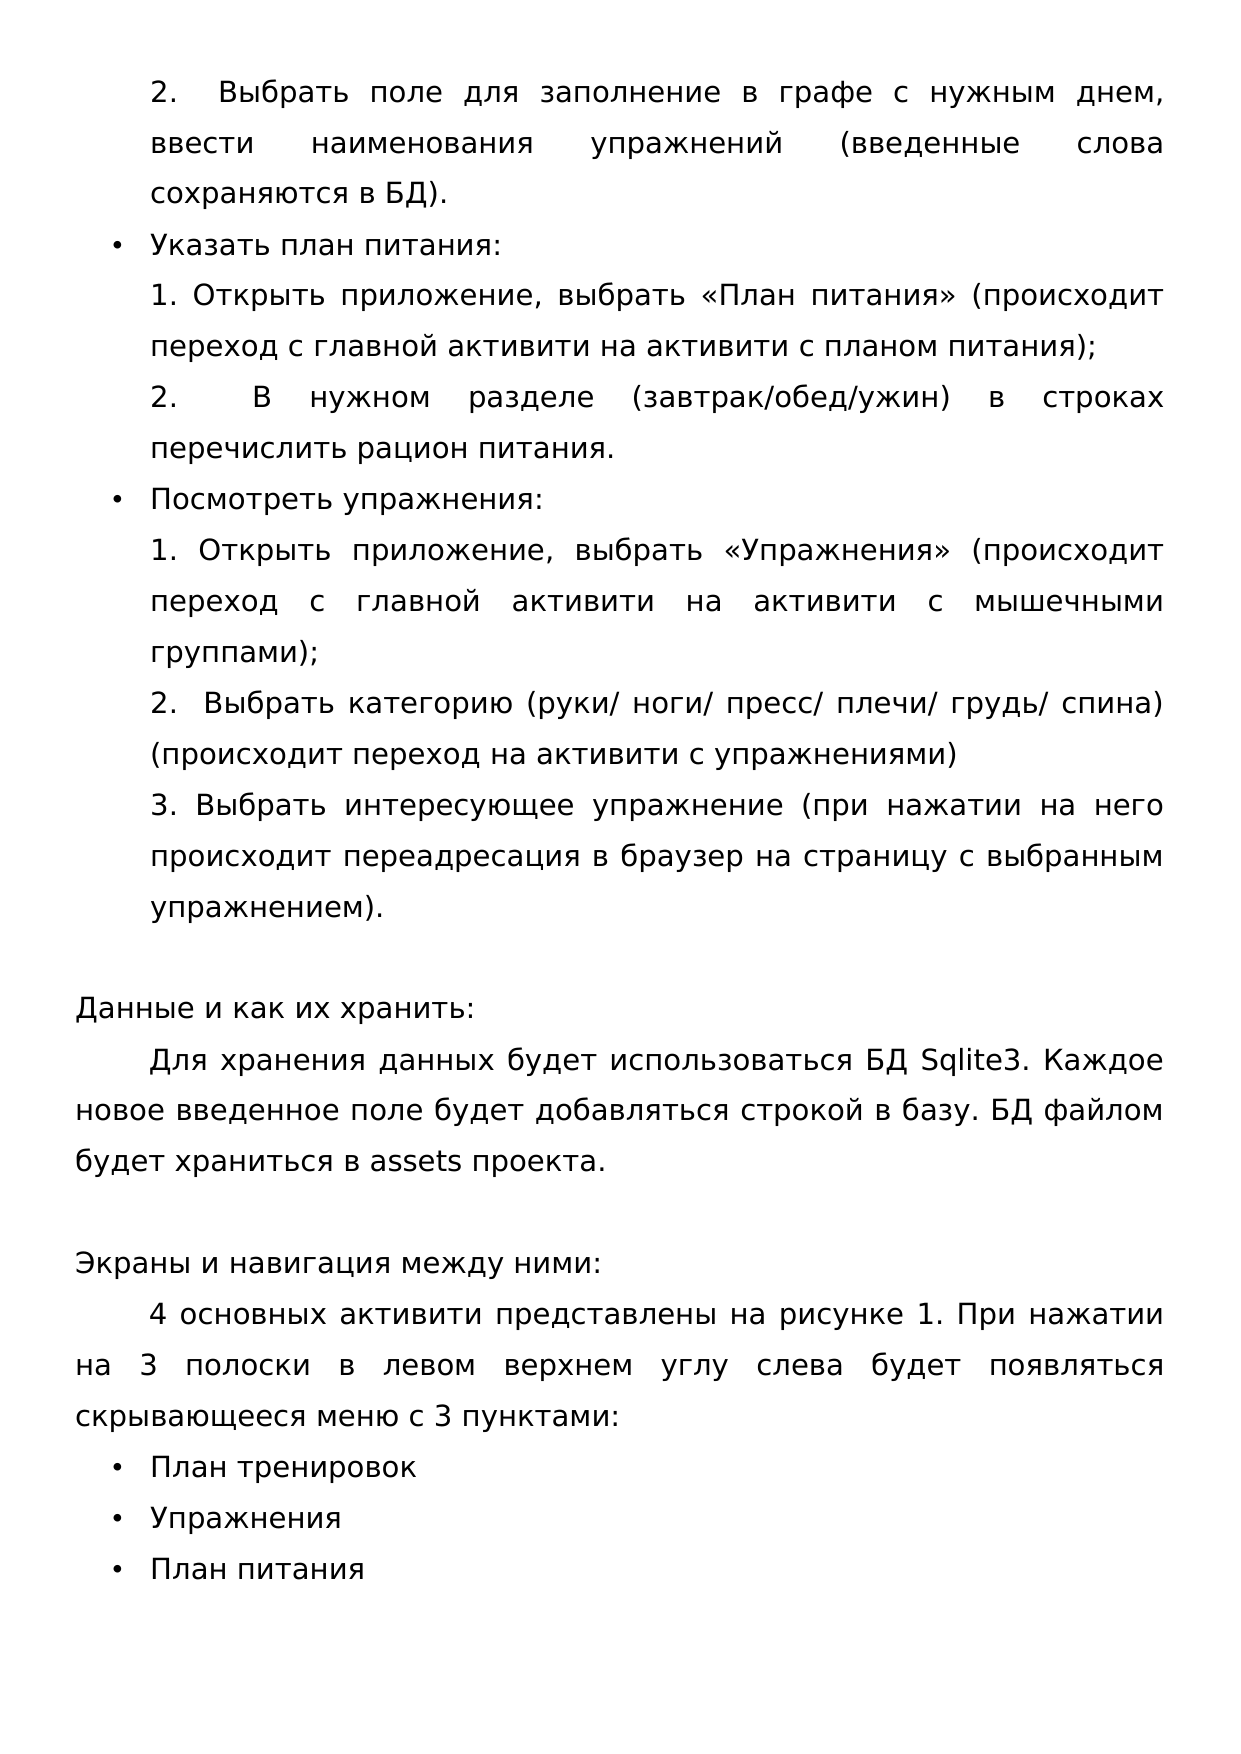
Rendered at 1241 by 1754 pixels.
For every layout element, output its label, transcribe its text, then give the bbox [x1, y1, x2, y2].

list 2. Выбрать поле для заполнение в графе с нужным днем, ввести наименования упражнений (введенные слова сохраняются в БД). [112, 75, 1165, 211]
list План тренировок [112, 1450, 1165, 1484]
list Указать план питания: [112, 228, 1165, 262]
list Упражнения [112, 1501, 1165, 1535]
list 3. Выбрать интересующее упражнение (при нажатии на него происходит переадресация в браузер на страницу с выбранным упражнением). [112, 788, 1165, 924]
list 1. Открыть приложение, выбрать «Упражнения» (происходит переход с главной активити на активити с мышечными группами); [112, 533, 1165, 669]
text 4 основных активити представлены на рисунке 1. При нажатии на 3 полоски в левом верхнем углу слева будет появляться скрывающееся меню с 3 пунктами: [75, 1297, 1165, 1433]
list Посмотреть упражнения: [112, 482, 1165, 516]
list 2. В нужном разделе (завтрак/обед/ужин) в строках перечислить рацион питания. [112, 381, 1165, 466]
list 2. Выбрать категорию (руки/ ноги/ пресс/ плечи/ грудь/ спина) (происходит переход на активити с упражнениями) [112, 686, 1165, 771]
text Экраны и навигация между ними: [75, 1247, 1165, 1281]
list План питания [112, 1552, 1165, 1586]
text Для хранения данных будет использоваться БД Sqlite3. Каждое новое введенное поле будет добавляться строкой в базу. БД файлом будет храниться в assets проекта. [75, 1043, 1165, 1179]
list 1. Открыть приложение, выбрать «План питания» (происходит переход с главной активити на активити с планом питания); [112, 279, 1165, 364]
text Данные и как их хранить: [75, 992, 1165, 1026]
